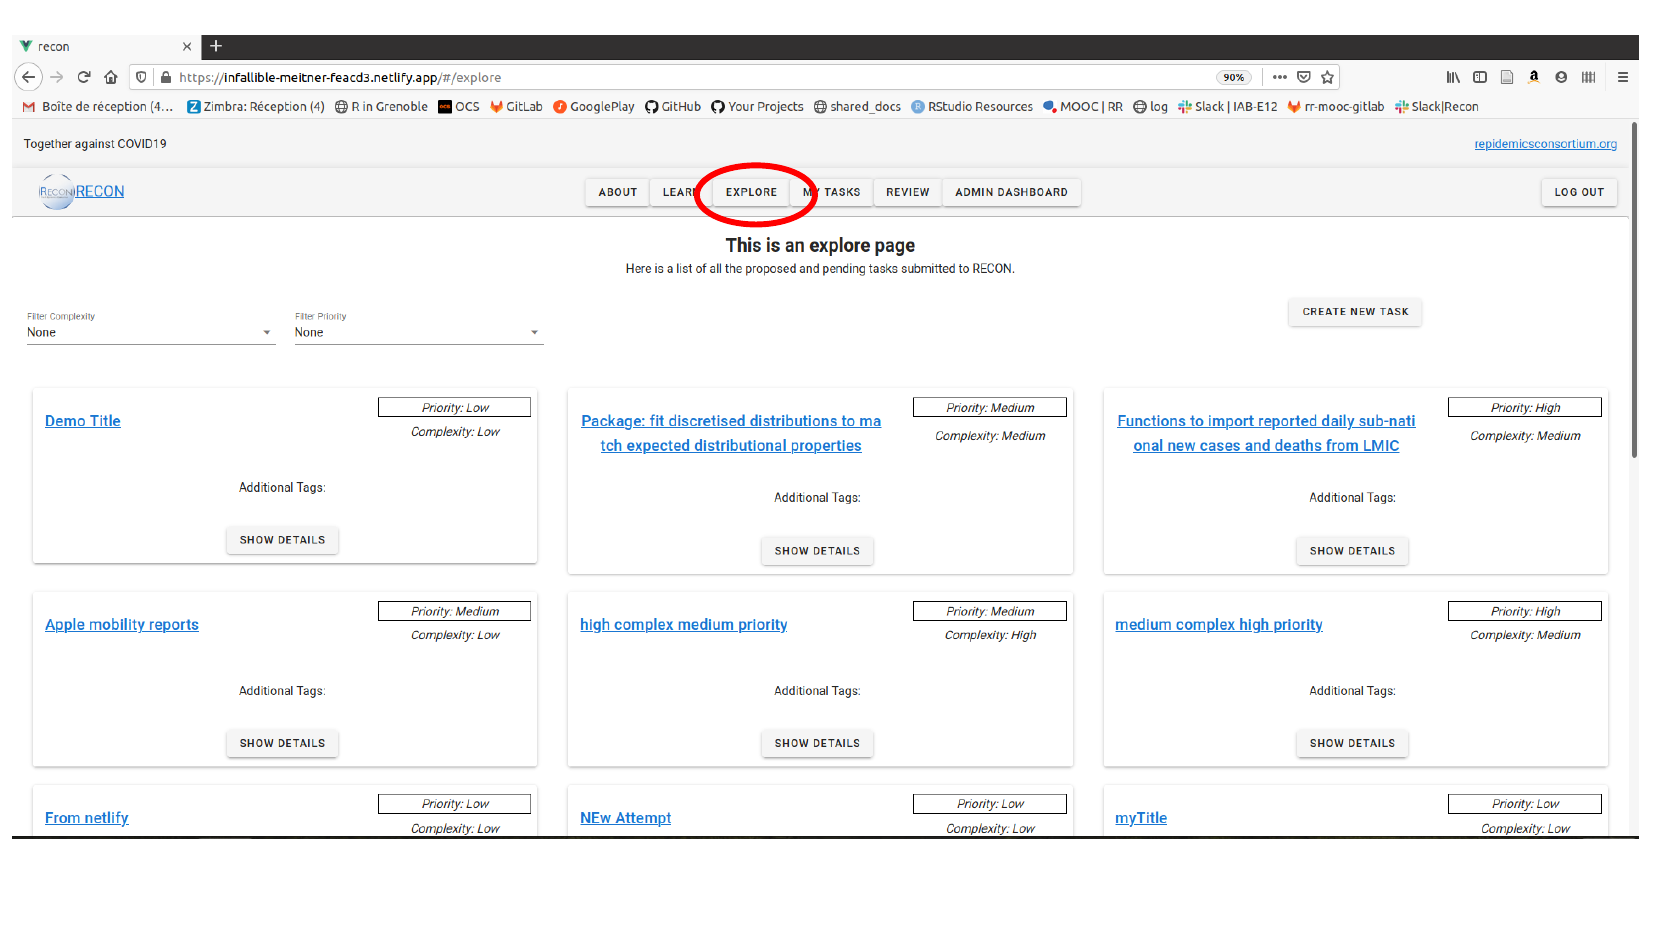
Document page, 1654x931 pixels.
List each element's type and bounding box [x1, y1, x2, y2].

picture [12, 35, 1639, 839]
